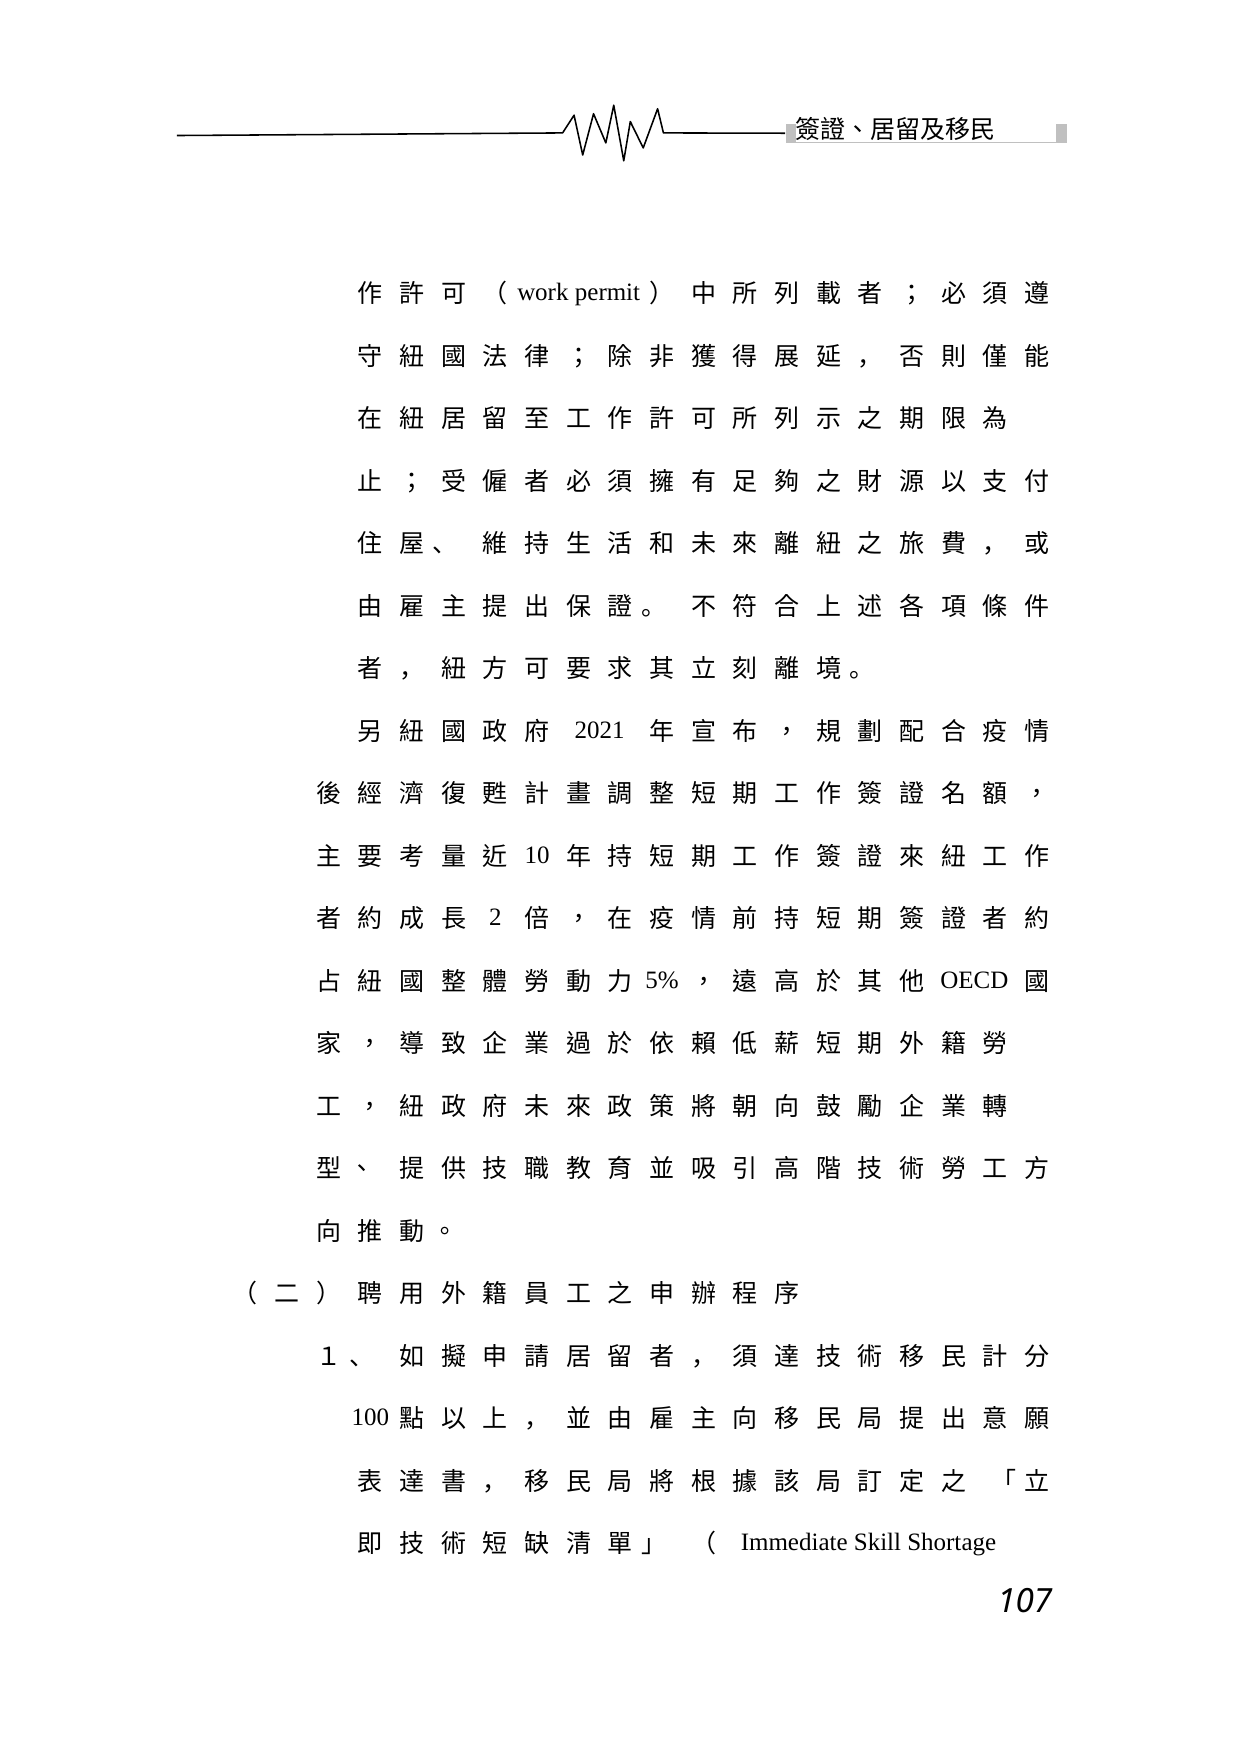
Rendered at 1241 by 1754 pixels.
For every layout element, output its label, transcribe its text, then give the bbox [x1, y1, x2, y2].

text （二）聘用外籍員工之申辦程序 [207, 1250, 1058, 1313]
text １、如擬申請居留者，須達技術移民計分100點以上，並由雇主向移民局提出意願表達書，移民局將根據該局訂定之「立即技術短缺清單」（Immediate Skill Shortage [281, 1313, 1058, 1563]
text 作許可（work permit）中所列載者；必須遵守紐國法律；除非獲得展延，否則僅能在紐居留至工作許可所列示之期限為止；受僱者必須擁有足夠之財源以支付住屋、維持生活和未來離紐之旅費，或由雇主提出保證。不符合上述各項條件者，紐方可要求其立刻離境。 [281, 250, 1058, 688]
text 另紐國政府2021年宣布，規劃配合疫情後經濟復甦計畫調整短期工作簽證名額，主要考量近10年持短期工作簽證來紐工作者約成長2倍，在疫情前持短期簽證者約占紐國整體勞動力5%，遠高於其他OECD國家，導致企業過於依賴低薪短期外籍勞工，紐政府未來政策將朝向鼓勵企業轉型、提供技職教育並吸引高階技術勞工方向推動。 [281, 688, 1058, 1250]
